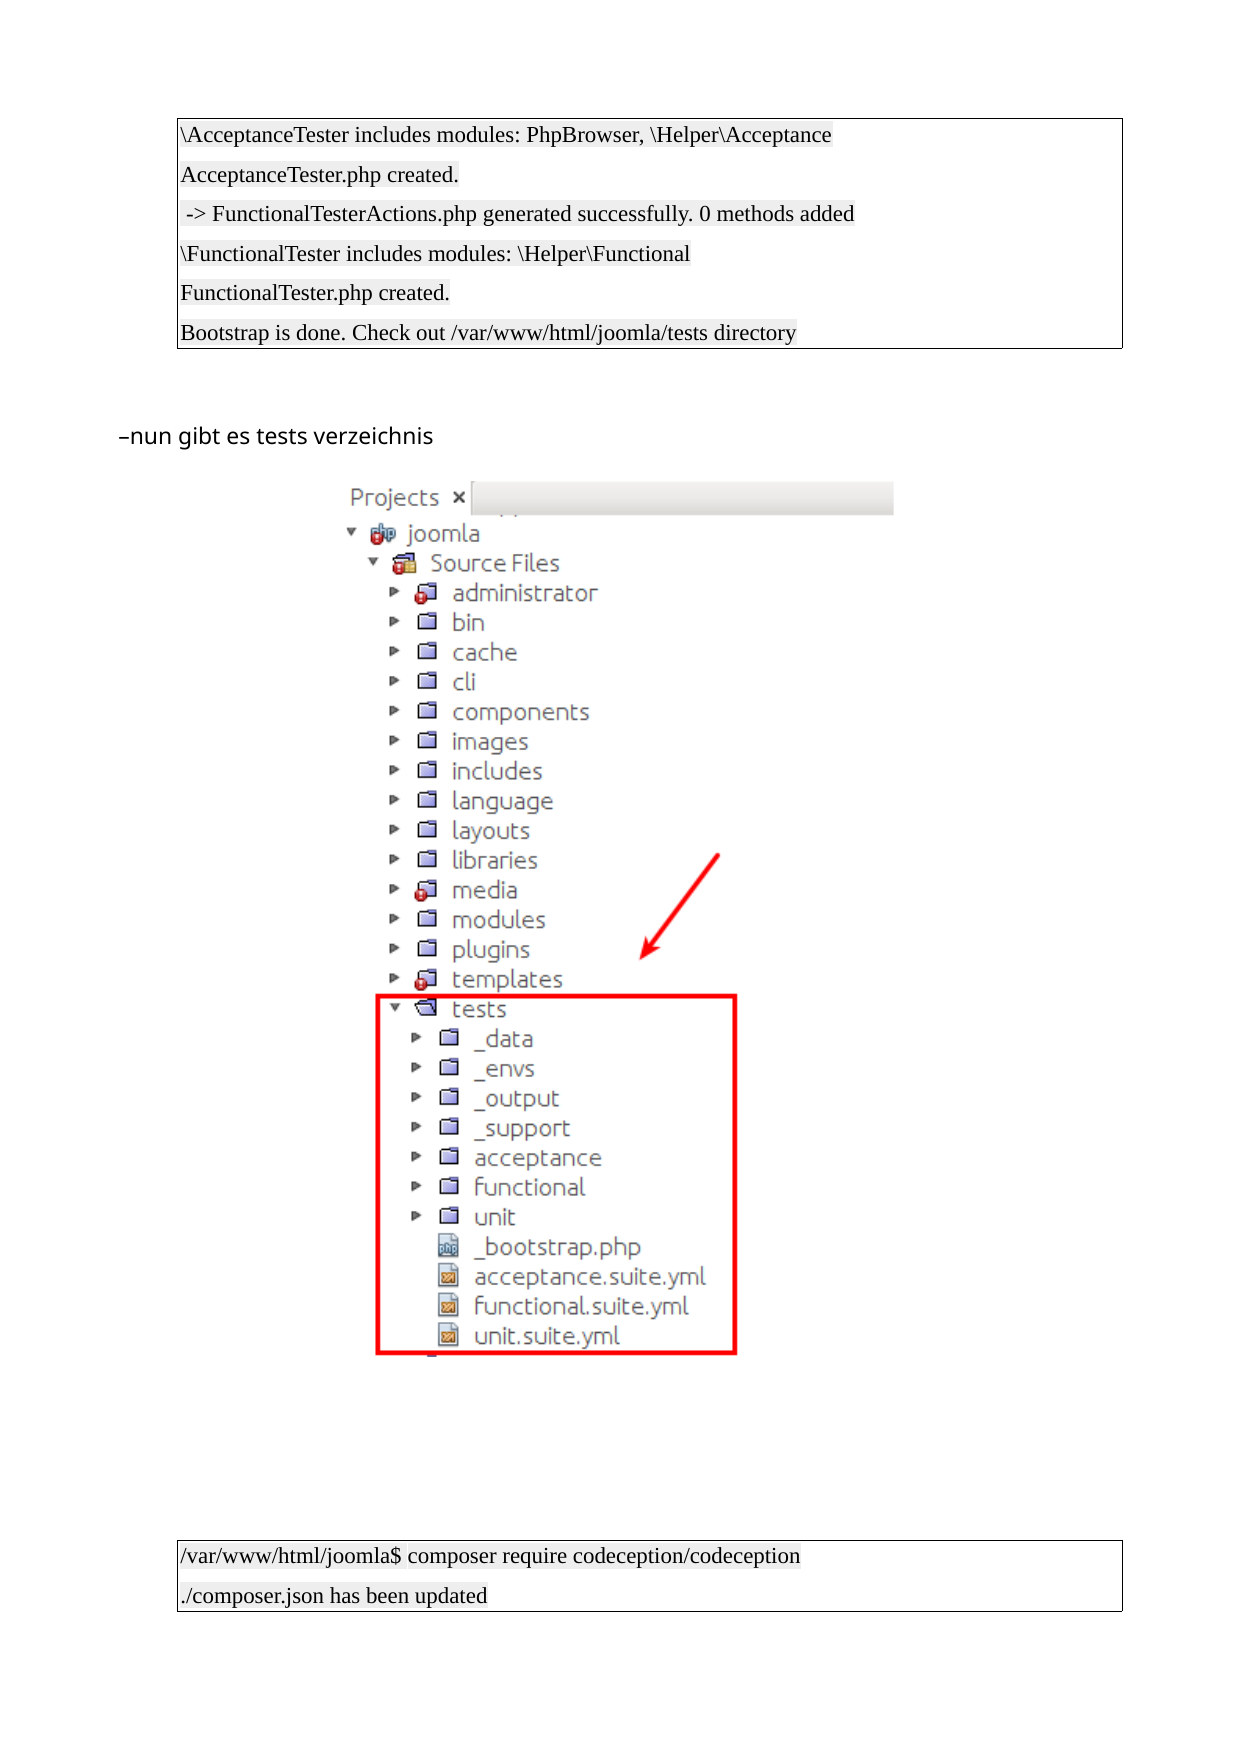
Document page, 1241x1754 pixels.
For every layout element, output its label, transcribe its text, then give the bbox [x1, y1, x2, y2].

text /var/www/html/joomla$ composer require codeception/codeception ./composer.json has been updated [178, 1541, 1122, 1611]
text –nun gibt es tests verzeichnis [118, 420, 1122, 451]
text \AcceptanceTester includes modules: PhpBrowser, \Helper\Acceptance AcceptanceTester.php created. -> FunctionalTesterActions.php generated successfully. 0 methods added \FunctionalTester includes modules: \Helper\Functional FunctionalTester.php created. Bootstrap is done. Check out /var/www/html/joomla/tests directory [178, 119, 1122, 348]
picture [346, 481, 894, 1357]
